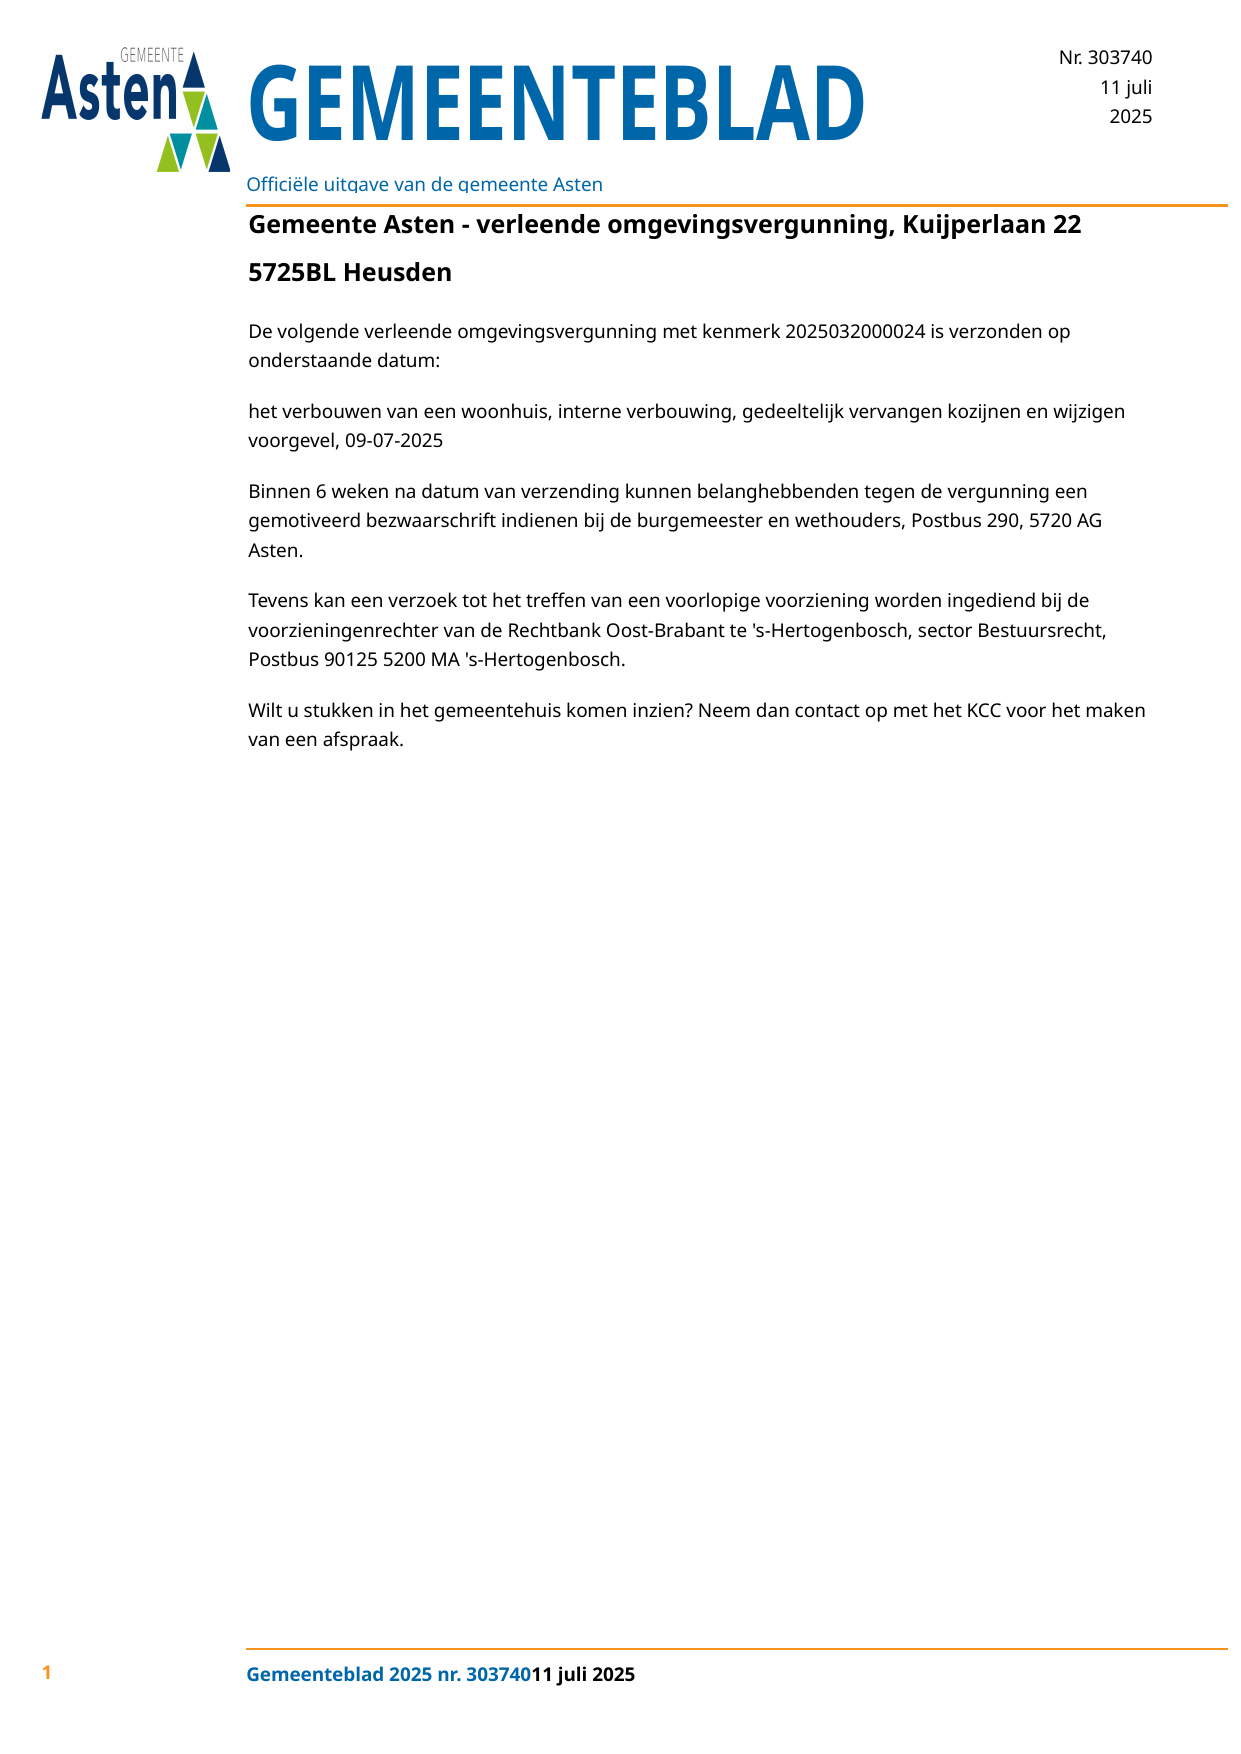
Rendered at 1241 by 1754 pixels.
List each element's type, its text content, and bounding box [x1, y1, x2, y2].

text De volgende verleende omgevingsvergunning met kenmerk 2025032000024 is verzonden op onderstaande datum: [248, 318, 1152, 373]
text Binnen 6 weken na datum van verzending kunnen belanghebbenden tegen de vergunning een gemotiveerd bezwaarschrift indienen bij de burgemeester en wethouders, Postbus 290, 5720 AG Asten. [248, 478, 1152, 563]
text Tevens kan een verzoek tot het treffen van een voorlopige voorziening worden ingediend bij de voorzieningenrechter van de Rechtbank Oost-Brabant te 's-Hertogenbosch, sector Bestuursrecht, Postbus 90125 5200 MA 's-Hertogenbosch. [248, 587, 1152, 672]
text Gemeente Asten - verleende omgevingsvergunning, Kuijperlaan 22 5725BL Heusden [248, 207, 1152, 288]
text Wilt u stukken in het gemeentehuis komen inzien? Neem dan contact op met het KCC voor het maken van een afspraak. [248, 697, 1152, 752]
picture [41, 47, 231, 172]
text het verbouwen van een woonhuis, interne verbouwing, gedeeltelijk vervangen kozijnen en wijzigen voorgevel, 09-07-2025 [248, 398, 1152, 453]
